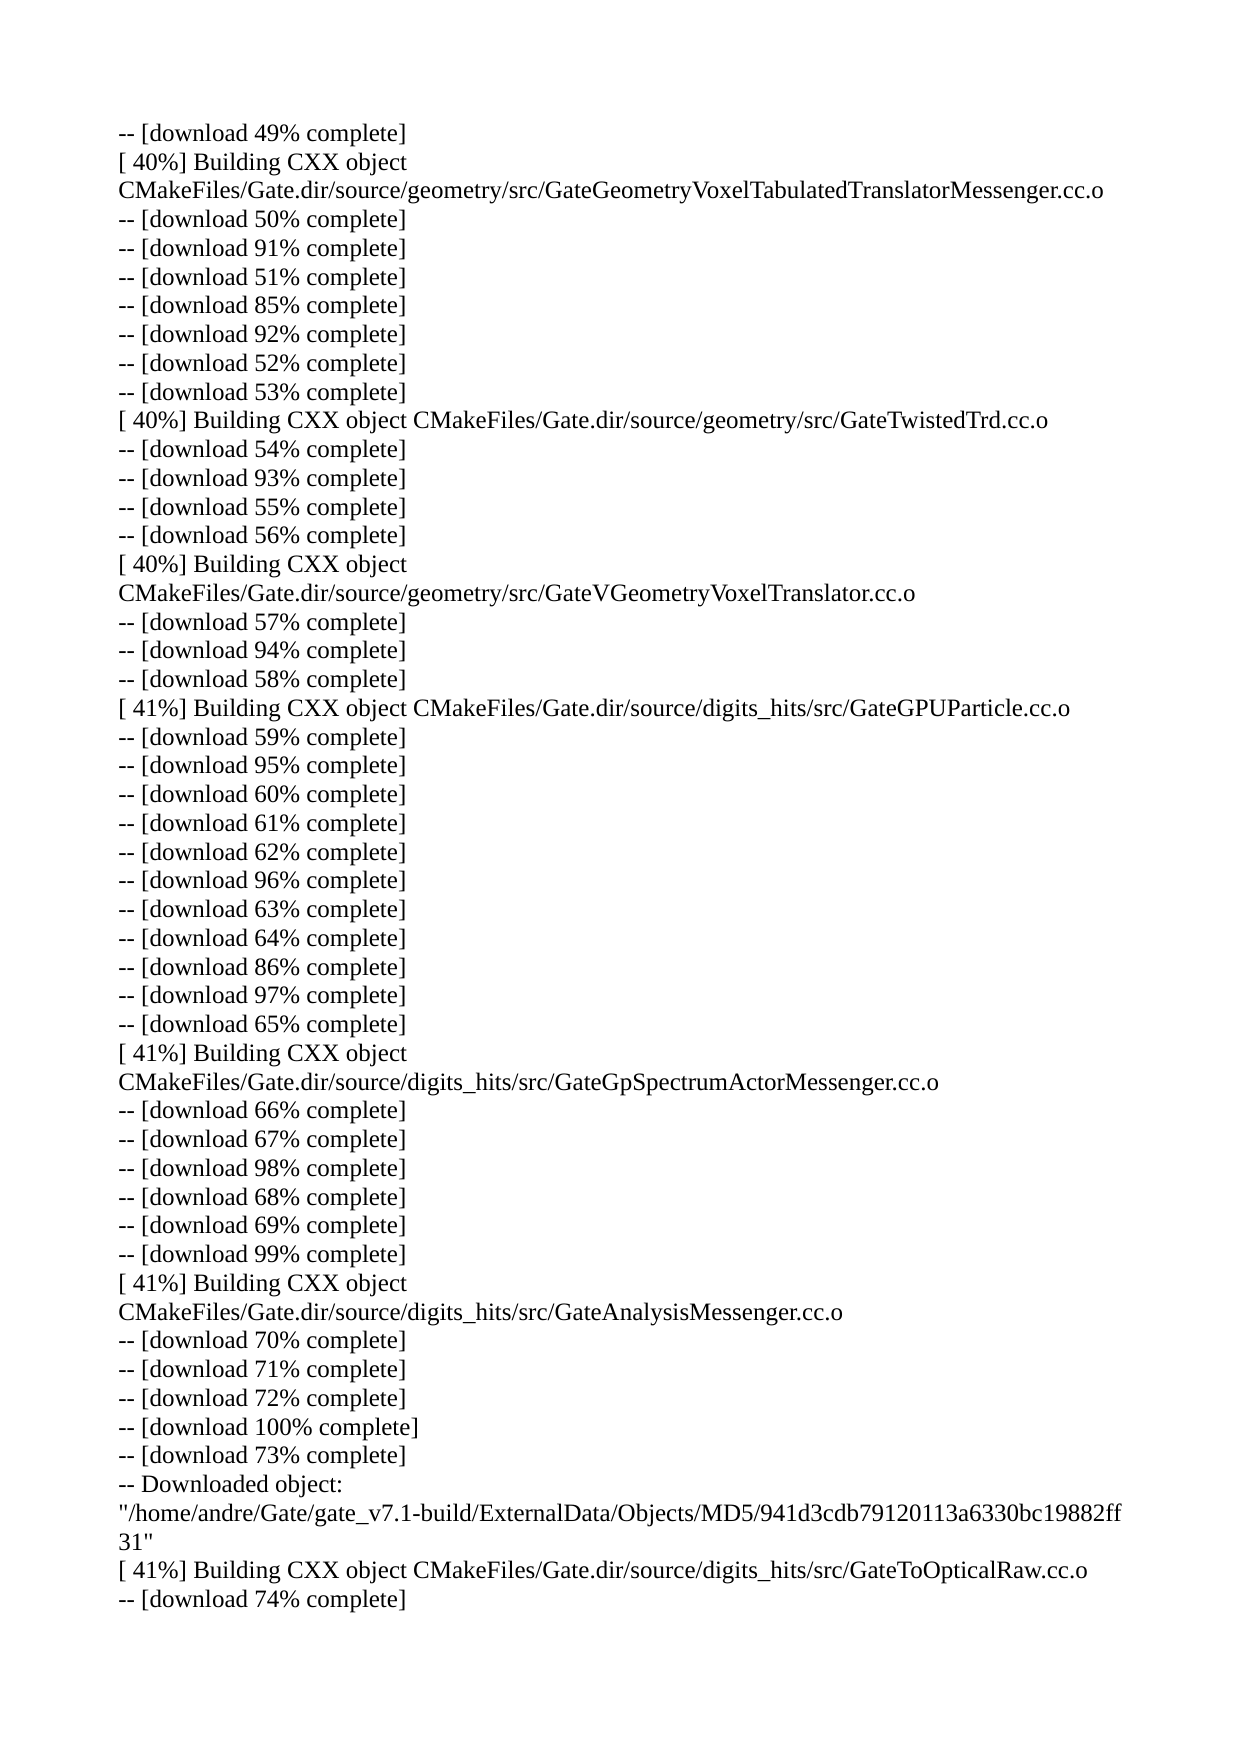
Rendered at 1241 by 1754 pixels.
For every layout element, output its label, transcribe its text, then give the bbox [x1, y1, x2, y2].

text -- Downloaded object: "/home/andre/Gate/gate_v7.1-build/ExternalData/Objects/MD5/941d3cdb79120113a6330bc19882ff31" [118, 1469, 1122, 1556]
text -- [download 97% complete] [118, 981, 1122, 1009]
text -- [download 51% complete] [118, 262, 1122, 291]
text -- [download 65% complete] [118, 1009, 1122, 1038]
text -- [download 52% complete] [118, 348, 1122, 377]
text -- [download 58% complete] [118, 664, 1122, 693]
text -- [download 66% complete] [118, 1096, 1122, 1124]
text -- [download 61% complete] [118, 808, 1122, 837]
text -- [download 71% complete] [118, 1354, 1122, 1383]
text -- [download 73% complete] [118, 1441, 1122, 1469]
text -- [download 74% complete] [118, 1584, 1122, 1613]
text -- [download 69% complete] [118, 1211, 1122, 1239]
text -- [download 63% complete] [118, 894, 1122, 923]
text -- [download 62% complete] [118, 837, 1122, 866]
text -- [download 54% complete] [118, 434, 1122, 463]
text -- [download 55% complete] [118, 492, 1122, 521]
text [ 41%] Building CXX object CMakeFiles/Gate.dir/source/digits_hits/src/GateToOpticalRaw.cc.o [118, 1556, 1122, 1584]
text [ 41%] Building CXX object CMakeFiles/Gate.dir/source/digits_hits/src/GateGpSpectrumActorMessenger.cc.o [118, 1038, 1122, 1096]
text -- [download 49% complete] [118, 118, 1122, 147]
text -- [download 100% complete] [118, 1412, 1122, 1441]
text -- [download 64% complete] [118, 923, 1122, 952]
text -- [download 93% complete] [118, 463, 1122, 492]
text [ 41%] Building CXX object CMakeFiles/Gate.dir/source/digits_hits/src/GateGPUParticle.cc.o [118, 693, 1122, 722]
text [ 40%] Building CXX object CMakeFiles/Gate.dir/source/geometry/src/GateGeometryVoxelTabulatedTranslatorMessenger.cc.o [118, 147, 1122, 204]
text -- [download 86% complete] [118, 952, 1122, 981]
text -- [download 68% complete] [118, 1182, 1122, 1211]
text -- [download 60% complete] [118, 779, 1122, 808]
text -- [download 50% complete] [118, 204, 1122, 233]
text [ 40%] Building CXX object CMakeFiles/Gate.dir/source/geometry/src/GateVGeometryVoxelTranslator.cc.o [118, 549, 1122, 607]
text -- [download 72% complete] [118, 1383, 1122, 1412]
text -- [download 94% complete] [118, 636, 1122, 664]
text -- [download 91% complete] [118, 233, 1122, 262]
text -- [download 67% complete] [118, 1124, 1122, 1153]
text -- [download 57% complete] [118, 607, 1122, 636]
text -- [download 59% complete] [118, 722, 1122, 751]
text [ 40%] Building CXX object CMakeFiles/Gate.dir/source/geometry/src/GateTwistedTrd.cc.o [118, 406, 1122, 434]
text -- [download 95% complete] [118, 751, 1122, 779]
text [ 41%] Building CXX object CMakeFiles/Gate.dir/source/digits_hits/src/GateAnalysisMessenger.cc.o [118, 1268, 1122, 1326]
text -- [download 56% complete] [118, 521, 1122, 549]
text -- [download 53% complete] [118, 377, 1122, 406]
text -- [download 70% complete] [118, 1326, 1122, 1354]
text -- [download 85% complete] [118, 291, 1122, 319]
text -- [download 96% complete] [118, 866, 1122, 894]
text -- [download 92% complete] [118, 319, 1122, 348]
text -- [download 99% complete] [118, 1239, 1122, 1268]
text -- [download 98% complete] [118, 1153, 1122, 1182]
